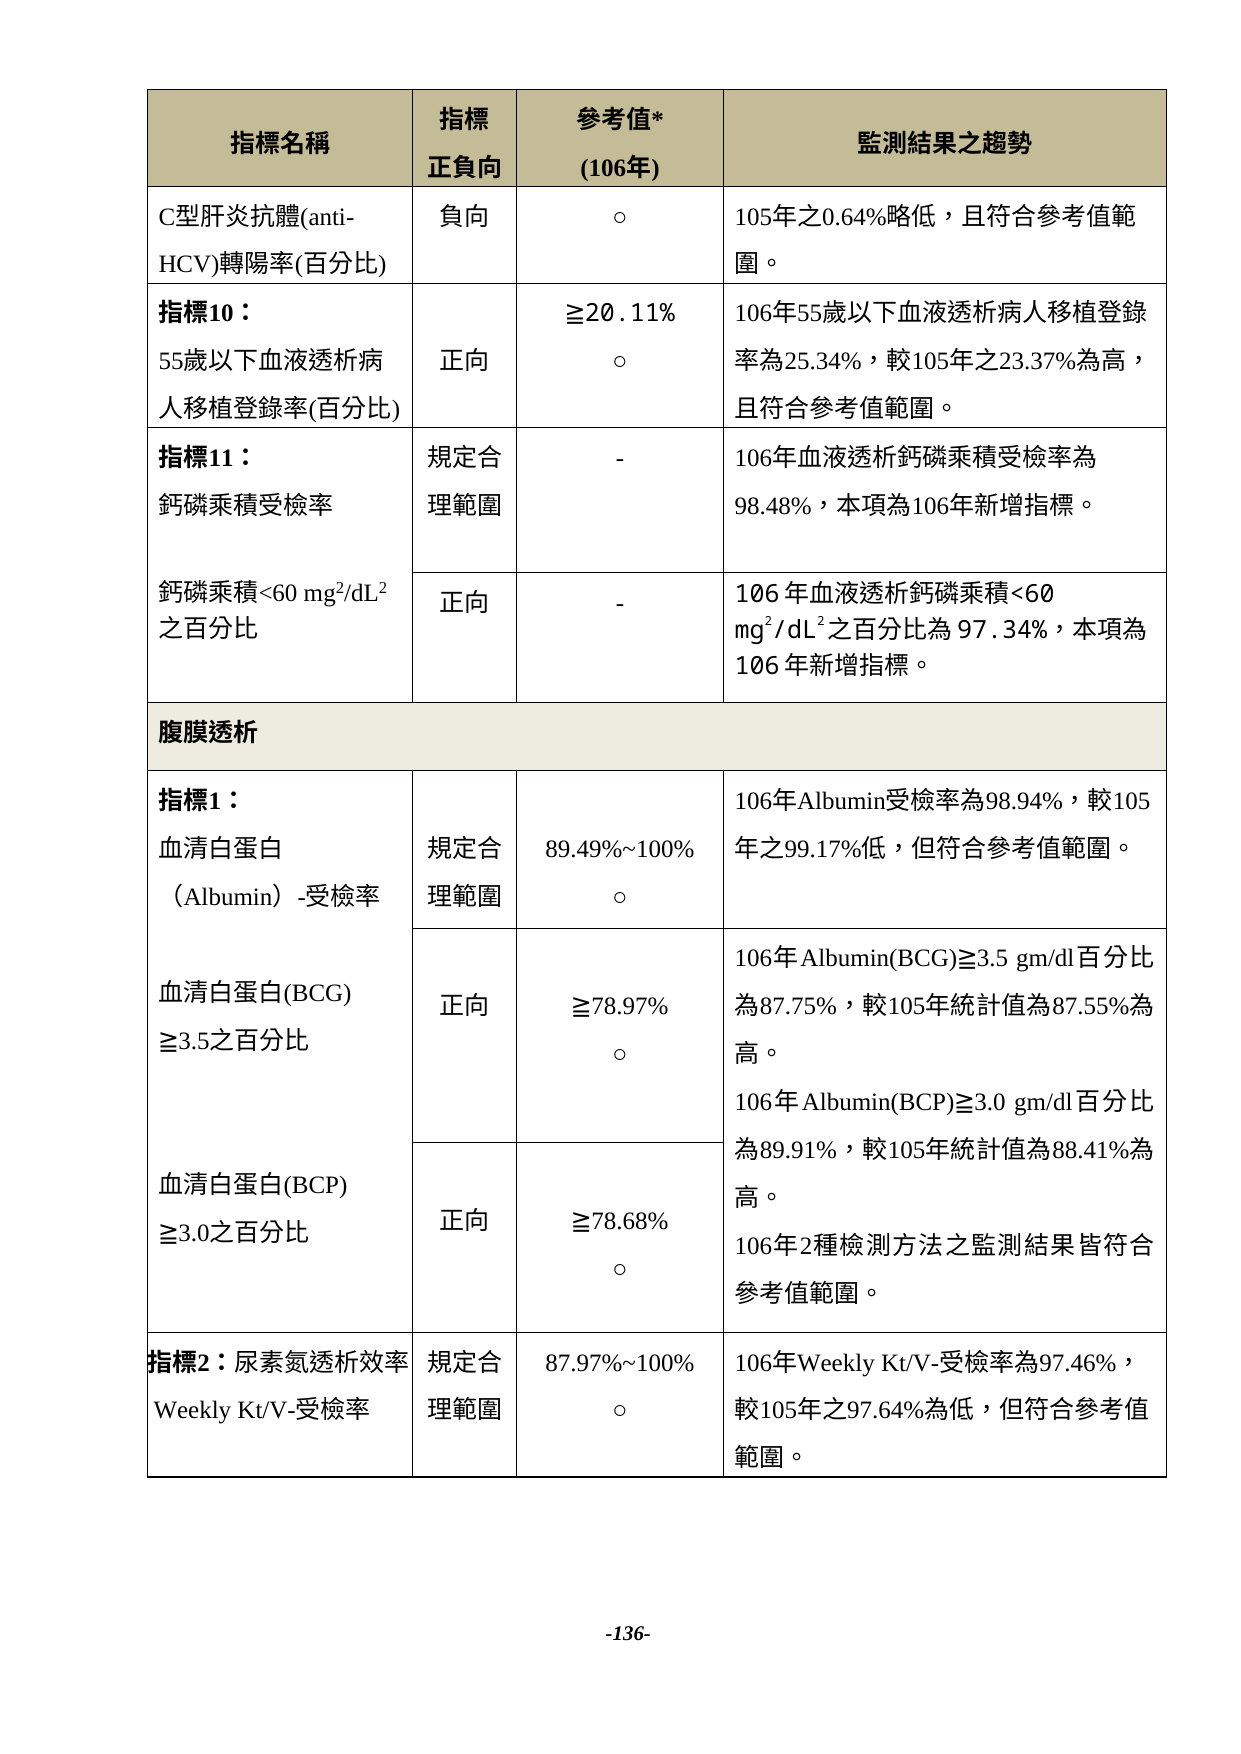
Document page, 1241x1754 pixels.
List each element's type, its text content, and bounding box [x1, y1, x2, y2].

table_cell - [517, 573, 723, 702]
table_cell ○ [517, 187, 723, 282]
table_cell 87.97%~100% ○ [517, 1333, 723, 1476]
table_header 參考值* (106年) [517, 90, 723, 186]
table_cell C型肝炎抗體(anti-HCV)轉陽率(百分比) [148, 187, 412, 282]
table_cell ≧78.68% ○ [517, 1143, 723, 1332]
table_cell 指標10： 55歲以下血液透析病人移植登錄率(百分比) [148, 284, 412, 427]
table_cell 106年Weekly Kt/V-受檢率為97.46%，較105年之97.64%為低，但符合參考值範圍。 [724, 1333, 1166, 1476]
table_cell 106年Albumin受檢率為98.94%，較105年之99.17%低，但符合參考值範圍。 [724, 771, 1166, 927]
table_cell 規定合理範圍 [413, 1333, 516, 1476]
table_cell 正向 [413, 929, 516, 1142]
table_cell 106年55歲以下血液透析病人移植登錄率為25.34%，較105年之23.37%為高，且符合參考值範圍。 [724, 284, 1166, 427]
table_cell 106年Albumin(BCG)≧3.5 gm/dl百分比為87.75%，較105年統計值為87.55%為高。 106年Albumin(BCP)≧3.0 gm/dl百分比為89.91%，較105年統計值為88.41%為高。 106年2種檢測方法之監測結果皆符合參考值範圍。 [724, 929, 1166, 1332]
table_cell 105年之0.64%略低，且符合參考值範圍。 [724, 187, 1166, 282]
table_cell ≧20.11% ○ [517, 284, 723, 427]
table_cell 正向 [413, 1143, 516, 1332]
table_cell ≧78.97% ○ [517, 929, 723, 1142]
table_cell 指標2：尿素氮透析效率 Weekly Kt/V-受檢率 [148, 1333, 412, 1476]
table_cell - [517, 428, 723, 572]
table_cell 負向 [413, 187, 516, 282]
table_cell 腹膜透析 [148, 703, 1166, 770]
table_cell 規定合理範圍 [413, 771, 516, 927]
table_cell 指標11： 鈣磷乘積受檢率 鈣磷乘積<60 mg2/dL2之百分比 [148, 428, 412, 702]
table_cell 指標1： 血清白蛋白（Albumin）-受檢率 血清白蛋白(BCG) ≧3.5之百分比 血清白蛋白(BCP) ≧3.0之百分比 [148, 771, 412, 1332]
table_cell 規定合理範圍 [413, 428, 516, 572]
table_cell 106年血液透析鈣磷乘積受檢率為98.48%，本項為106年新增指標。 [724, 428, 1166, 572]
table_cell 106年血液透析鈣磷乘積<60 mg2/dL2之百分比為97.34%，本項為106年新增指標。 [724, 573, 1166, 702]
table_header 指標 正負向 [413, 90, 516, 186]
table_cell 正向 [413, 573, 516, 702]
table_header 監測結果之趨勢 [724, 90, 1166, 186]
table_header 指標名稱 [148, 90, 412, 186]
table_cell 正向 [413, 284, 516, 427]
table_cell 89.49%~100% ○ [517, 771, 723, 927]
